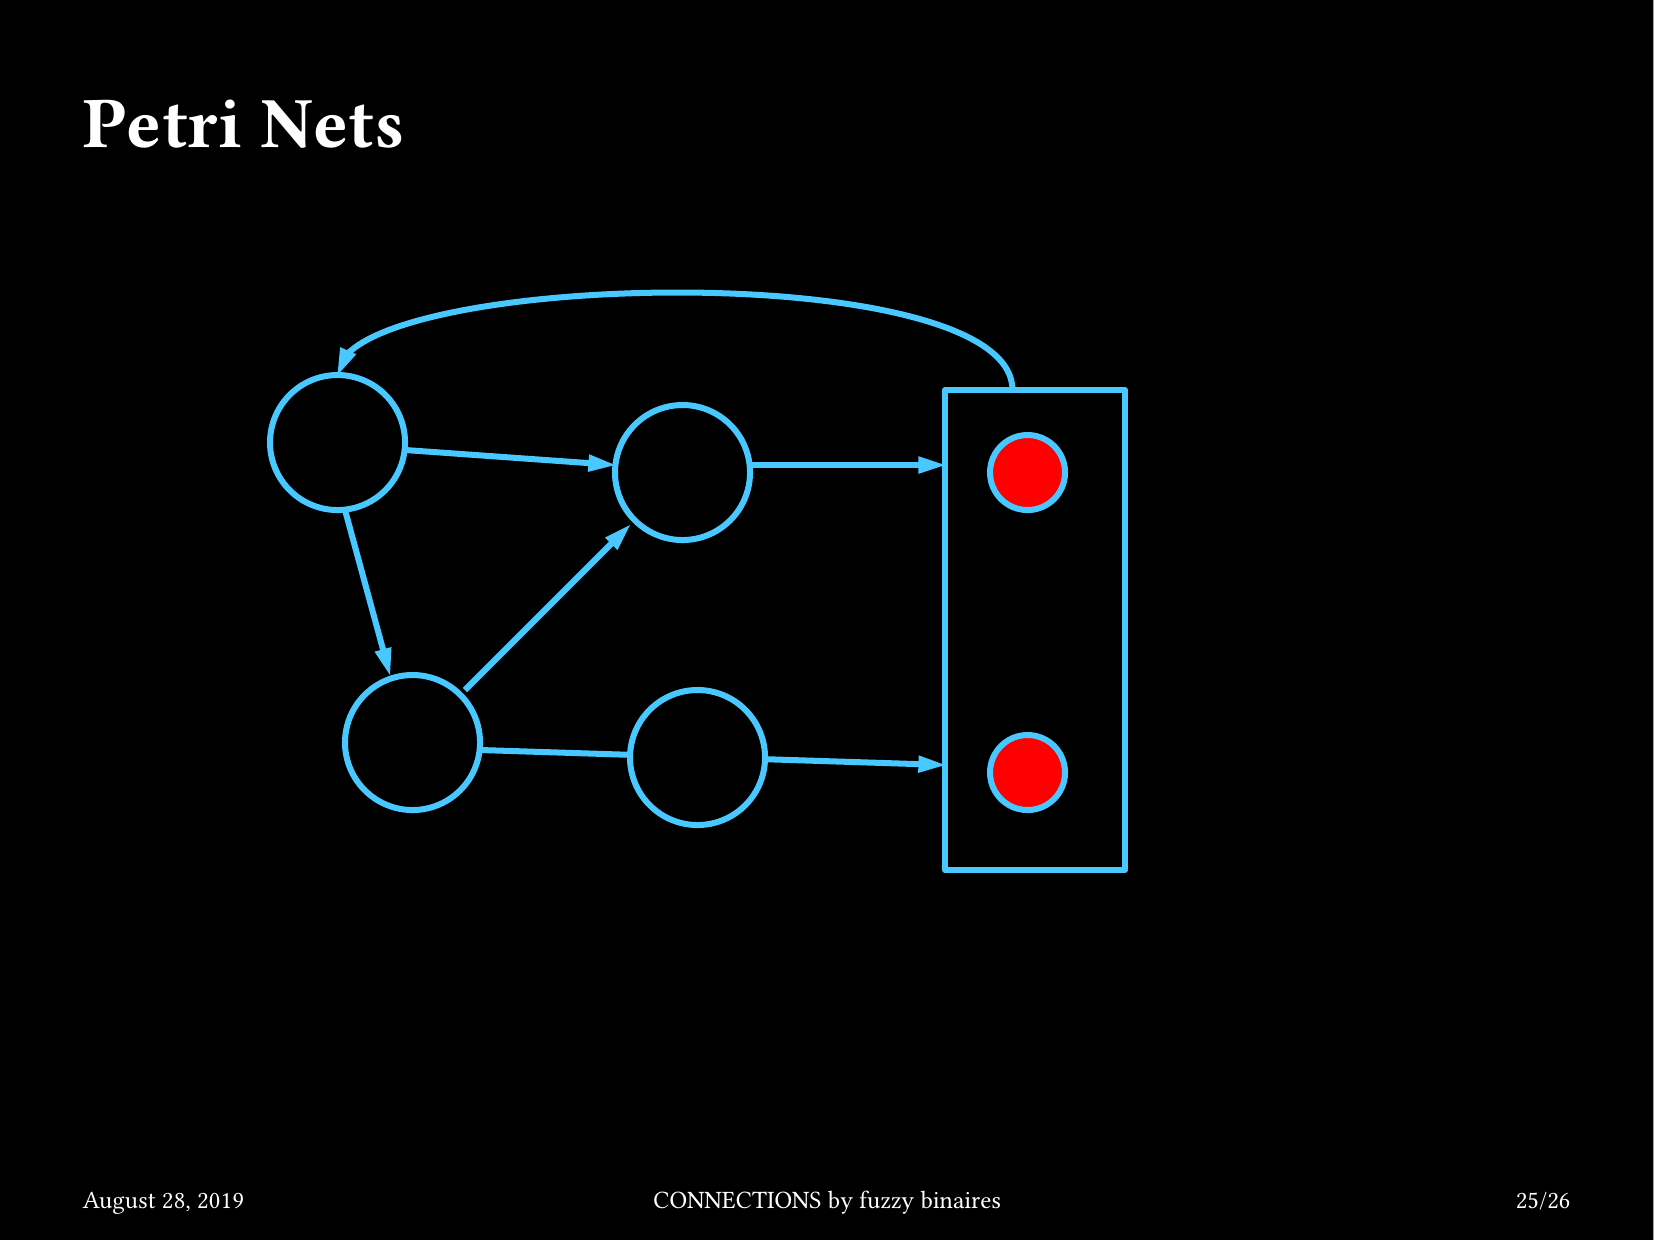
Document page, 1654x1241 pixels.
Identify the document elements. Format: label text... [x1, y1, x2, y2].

title Petri Nets [82, 49, 1571, 200]
text_box [630, 690, 766, 826]
text_box [615, 405, 751, 541]
text_box [345, 675, 481, 811]
text_box [270, 375, 406, 511]
text_box [945, 390, 1126, 871]
